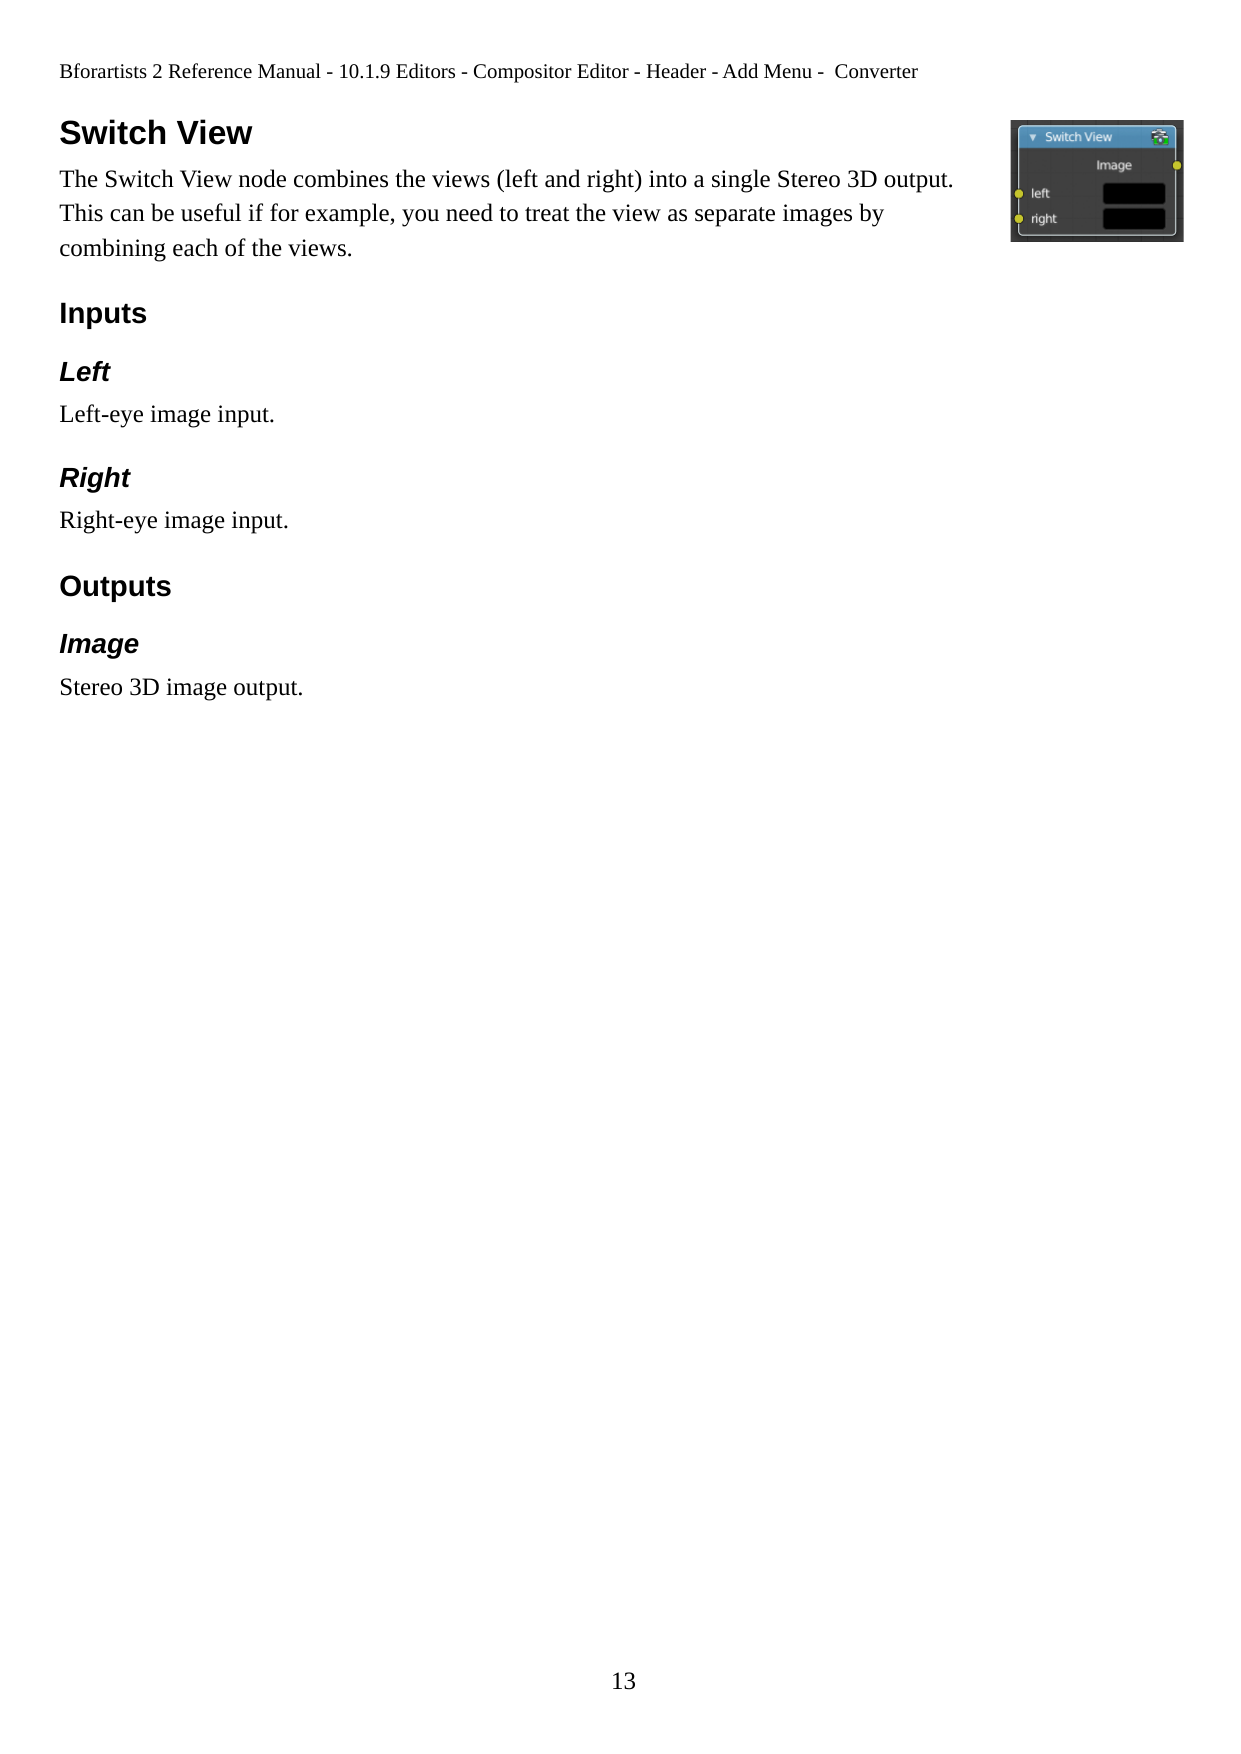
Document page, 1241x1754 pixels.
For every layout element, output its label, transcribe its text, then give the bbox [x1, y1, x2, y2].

subtitle Image [59, 628, 1181, 660]
text Left-eye image input. [59, 399, 1181, 428]
subtitle Right [59, 461, 1181, 493]
text Stereo 3D image output. [59, 672, 1181, 701]
subtitle Inputs [59, 296, 1181, 330]
text The Switch View node combines the views (left and right) into a single Stereo 3D output. This can be useful if for example, you need to treat the view as separate images by combining each of the views. [59, 164, 1181, 261]
picture [1010, 120, 1184, 242]
text Right-eye image input. [59, 505, 1181, 534]
subtitle Outputs [59, 569, 1181, 603]
subtitle Switch View [59, 113, 1181, 151]
subtitle Left [59, 355, 1181, 387]
